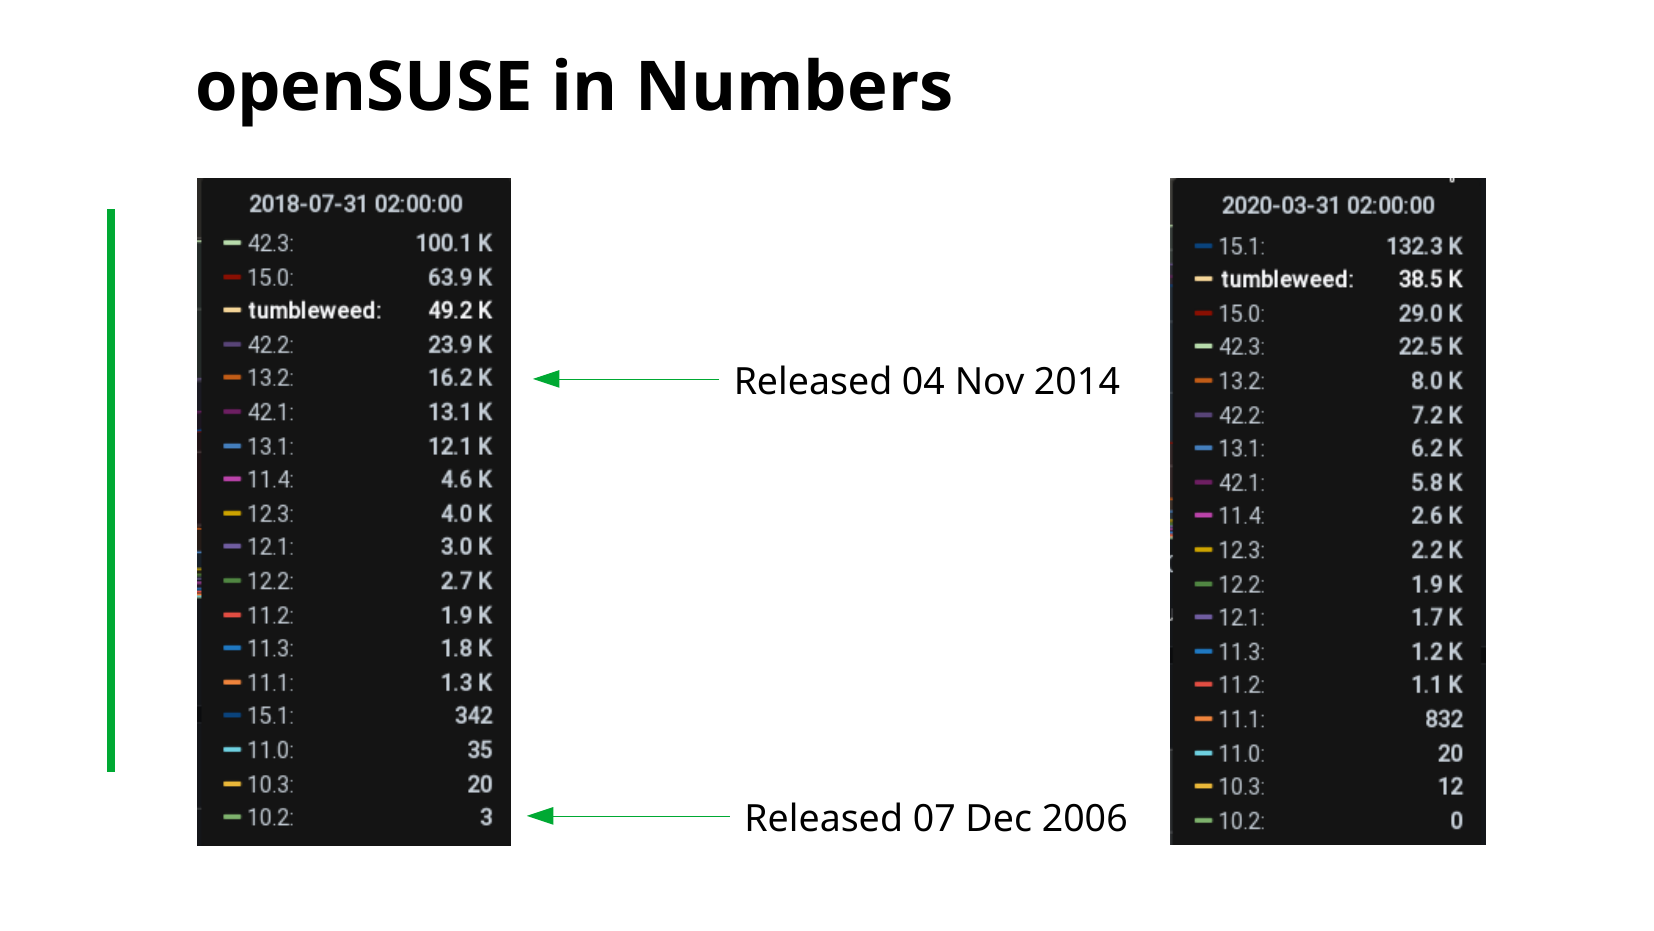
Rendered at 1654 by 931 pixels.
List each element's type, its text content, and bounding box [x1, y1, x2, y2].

title openSUSE in Numbers [195, 6, 1621, 162]
text_box Released 04 Nov 2014 [719, 346, 1129, 409]
picture [197, 178, 511, 846]
text_box Released 07 Dec 2006 [729, 783, 1156, 846]
picture [1170, 178, 1486, 845]
